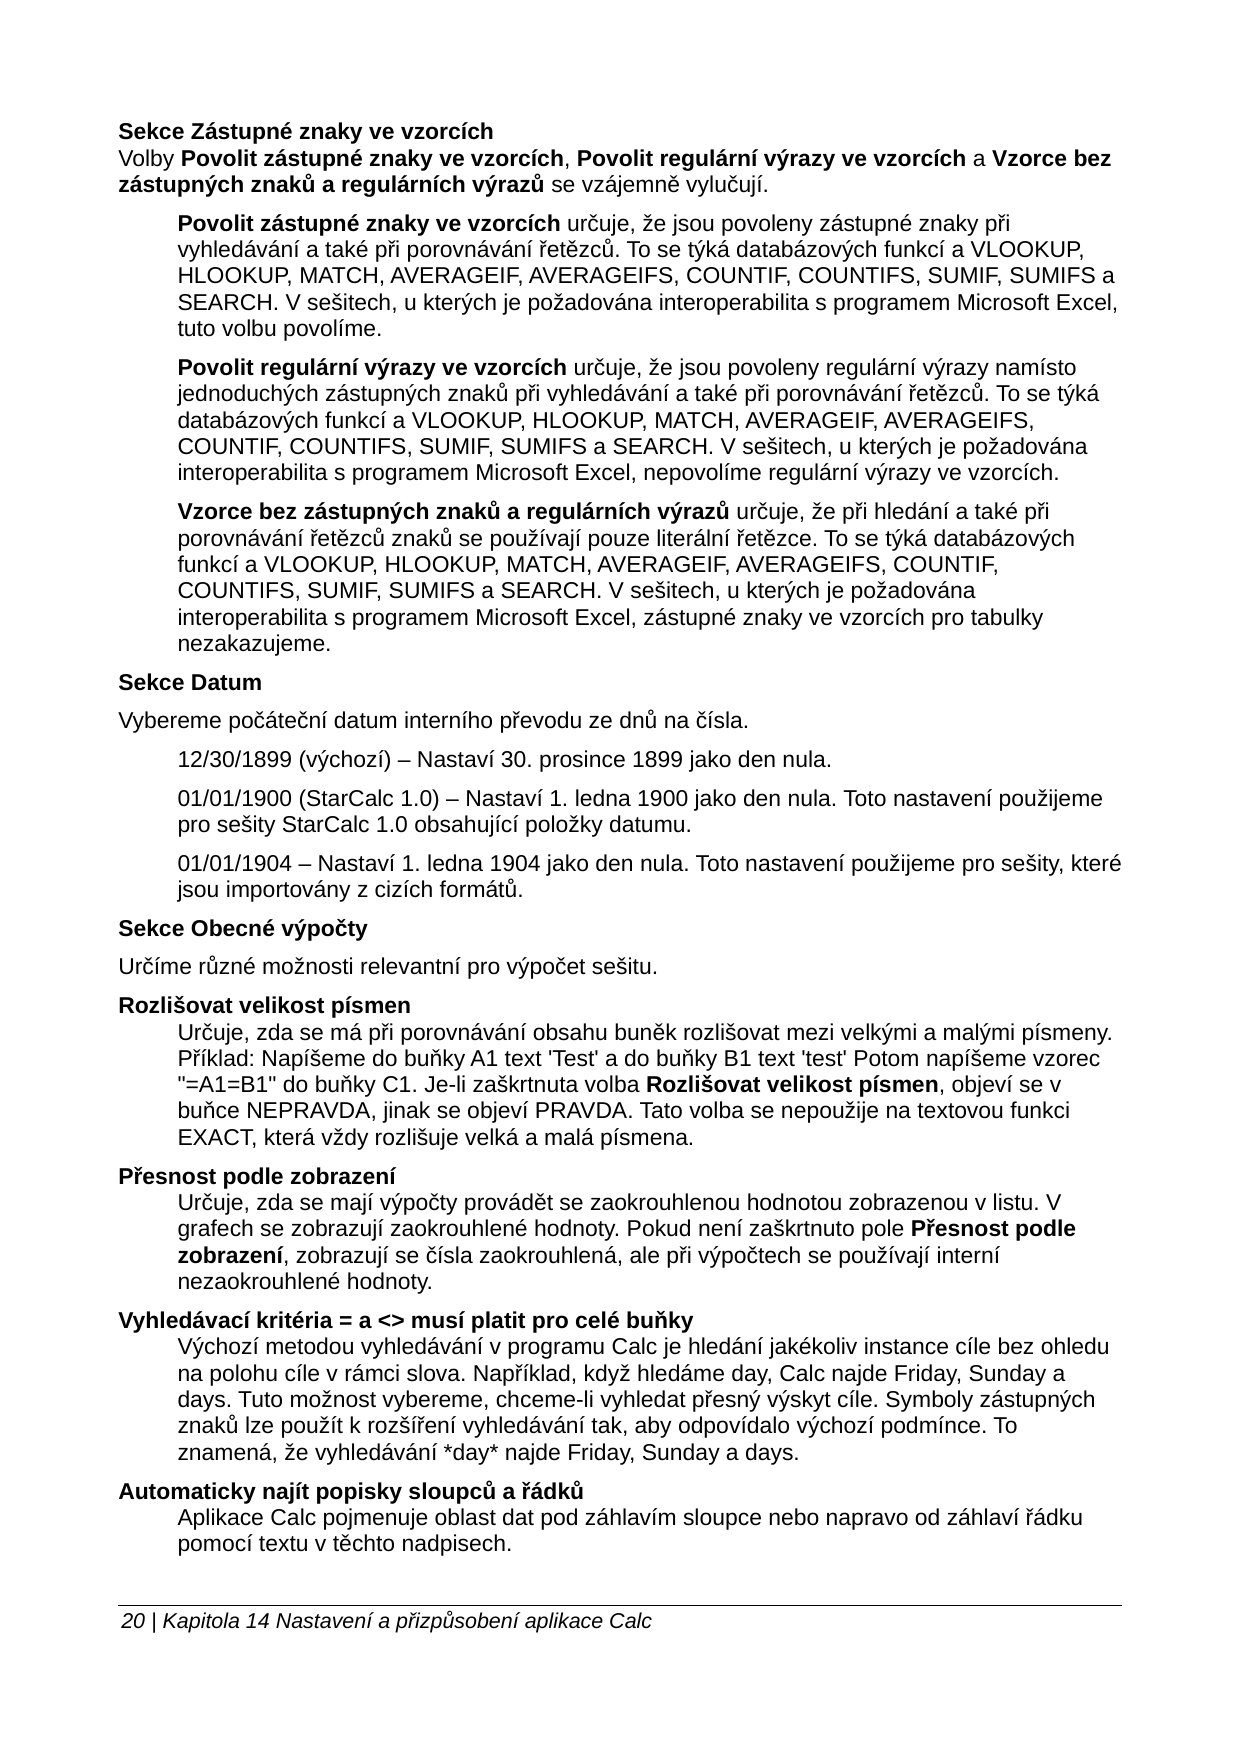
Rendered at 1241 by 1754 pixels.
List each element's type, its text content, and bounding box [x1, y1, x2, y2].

text Rozlišovat velikost písmen [118, 992, 1122, 1018]
text Vybereme počáteční datum interního převodu ze dnů na čísla. [118, 707, 1122, 733]
text 01/01/1900 (StarCalc 1.0) – Nastaví 1. ledna 1900 jako den nula. Toto nastavení použijeme pro sešity StarCalc 1.0 obsahující položky datumu. [177, 785, 1122, 837]
text Určuje, zda se má při porovnávání obsahu buněk rozlišovat mezi velkými a malými písmeny. Příklad: Napíšeme do buňky A1 text 'Test' a do buňky B1 text 'test' Potom napíšeme vzorec "=A1=B1" do buňky C1. Je-li zaškrtnuta volba Rozlišovat velikost písmen, objeví se v buňce NEPRAVDA, jinak se objeví PRAVDA. Tato volba se nepoužije na textovou funkci EXACT, která vždy rozlišuje velká a malá písmena. [177, 1018, 1122, 1150]
text Vyhledávací kritéria = a <> musí platit pro celé buňky [118, 1307, 1122, 1333]
text 12/30/1899 (výchozí) – Nastaví 30. prosince 1899 jako den nula. [177, 746, 1122, 772]
text Volby Povolit zástupné znaky ve vzorcích, Povolit regulární výrazy ve vzorcích a Vzorce bez zástupných znaků a regulárních výrazů se vzájemně vylučují. [118, 144, 1122, 197]
text Výchozí metodou vyhledávání v programu Calc je hledání jakékoliv instance cíle bez ohledu na polohu cíle v rámci slova. Například, když hledáme day, Calc najde Friday, Sunday a days. Tuto možnost vybereme, chceme-li vyhledat přesný výskyt cíle. Symboly zástupných znaků lze použít k rozšíření vyhledávání tak, aby odpovídalo výchozí podmínce. To znamená, že vyhledávání *day* najde Friday, Sunday a days. [177, 1333, 1122, 1465]
text Přesnost podle zobrazení [118, 1163, 1122, 1189]
text Povolit zástupné znaky ve vzorcích určuje, že jsou povoleny zástupné znaky při vyhledávání a také při porovnávání řetězců. To se týká databázových funkcí a VLOOKUP, HLOOKUP, MATCH, AVERAGEIF, AVERAGEIFS, COUNTIF, COUNTIFS, SUMIF, SUMIFS a SEARCH. V sešitech, u kterých je požadována interoperabilita s programem Microsoft Excel, tuto volbu povolíme. [177, 210, 1122, 341]
text Sekce Datum [118, 669, 1122, 695]
text Povolit regulární výrazy ve vzorcích určuje, že jsou povoleny regulární výrazy namísto jednoduchých zástupných znaků při vyhledávání a také při porovnávání řetězců. To se týká databázových funkcí a VLOOKUP, HLOOKUP, MATCH, AVERAGEIF, AVERAGEIFS, COUNTIF, COUNTIFS, SUMIF, SUMIFS a SEARCH. V sešitech, u kterých je požadována interoperabilita s programem Microsoft Excel, nepovolíme regulární výrazy ve vzorcích. [177, 354, 1122, 486]
text Určíme různé možnosti relevantní pro výpočet sešitu. [118, 953, 1122, 979]
text Sekce Obecné výpočty [118, 915, 1122, 941]
text Aplikace Calc pojmenuje oblast dat pod záhlavím sloupce nebo napravo od záhlaví řádku pomocí textu v těchto nadpisech. [177, 1504, 1122, 1557]
text 01/01/1904 – Nastaví 1. ledna 1904 jako den nula. Toto nastavení použijeme pro sešity, které jsou importovány z cizích formátů. [177, 850, 1122, 903]
text Automaticky najít popisky sloupců a řádků [118, 1478, 1122, 1504]
text Sekce Zástupné znaky ve vzorcích [118, 118, 1122, 144]
text Vzorce bez zástupných znaků a regulárních výrazů určuje, že při hledání a také při porovnávání řetězců znaků se používají pouze literální řetězce. To se týká databázových funkcí a VLOOKUP, HLOOKUP, MATCH, AVERAGEIF, AVERAGEIFS, COUNTIF, COUNTIFS, SUMIF, SUMIFS a SEARCH. V sešitech, u kterých je požadována interoperabilita s programem Microsoft Excel, zástupné znaky ve vzorcích pro tabulky nezakazujeme. [177, 498, 1122, 656]
text Určuje, zda se mají výpočty provádět se zaokrouhlenou hodnotou zobrazenou v listu. V grafech se zobrazují zaokrouhlené hodnoty. Pokud není zaškrtnuto pole Přesnost podle zobrazení, zobrazují se čísla zaokrouhlená, ale při výpočtech se používají interní nezaokrouhlené hodnoty. [177, 1189, 1122, 1294]
